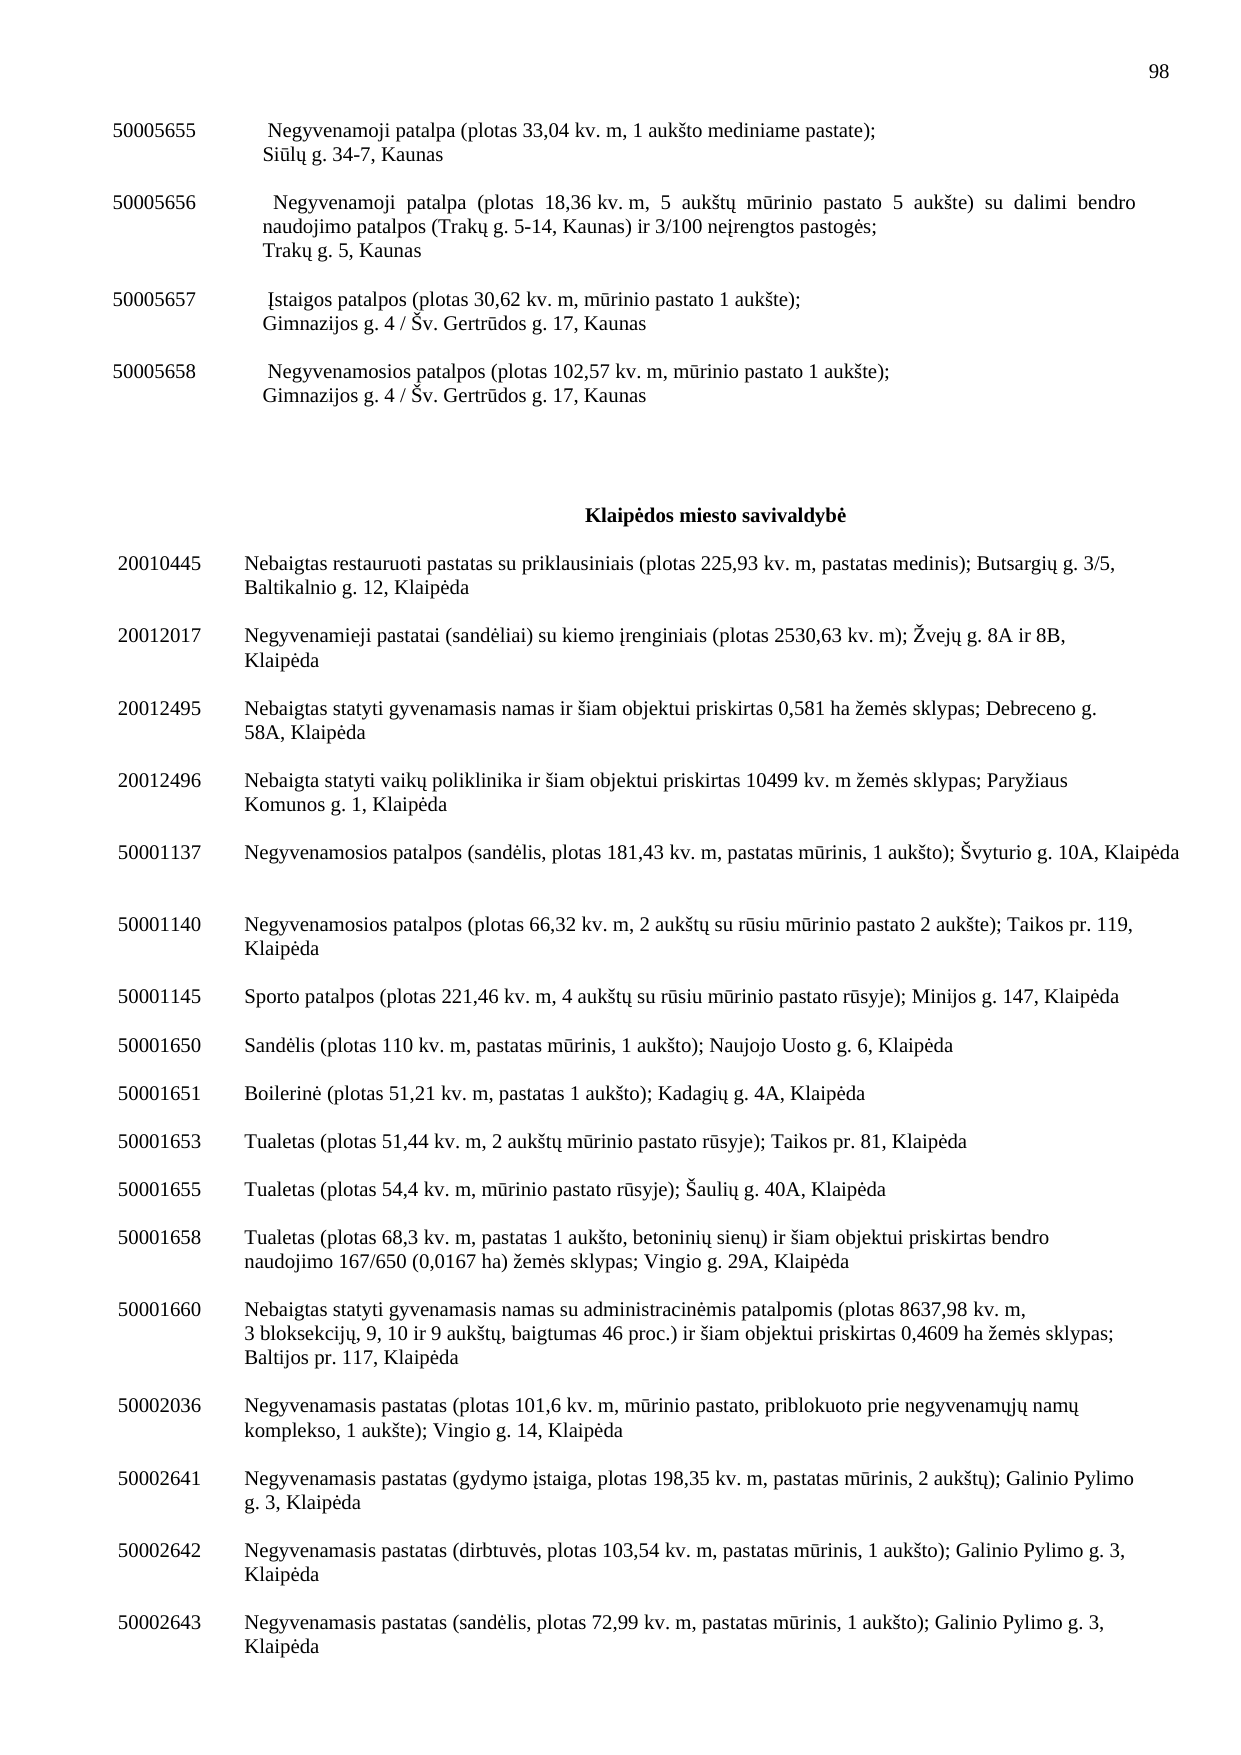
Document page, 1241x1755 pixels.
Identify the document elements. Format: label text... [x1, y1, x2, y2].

table_cell [1198, 599, 1207, 623]
table_cell 50001651 [101, 1081, 233, 1105]
table_cell [1193, 1610, 1198, 1658]
table_cell [1193, 359, 1198, 431]
table_cell [1198, 1610, 1207, 1658]
table_cell [1178, 624, 1192, 672]
table_cell [1193, 984, 1198, 1008]
table_cell [1198, 359, 1207, 431]
table_cell [1207, 1658, 1240, 1682]
table_cell Įstaigos patalpos (plotas 30,62 kv. m, mūrinio pastato 1 aukšte); Gimnazijos g. 4 / Šv. Gertrūdos g. 17, Kaunas [233, 287, 1148, 359]
table_cell 50002642 [101, 1538, 233, 1586]
table_cell [1148, 1466, 1163, 1514]
table_cell [1163, 984, 1178, 1008]
table_cell [1193, 768, 1198, 816]
table_cell Negyvenamieji pastatai (sandėliai) su kiemo įrenginiais (plotas 2530,63 kv. m); Žvejų g. 8A ir 8B, Klaipėda [233, 624, 1148, 672]
table_cell [101, 1009, 1198, 1032]
table_cell [1178, 287, 1192, 359]
table_cell [1148, 624, 1163, 672]
table_cell [101, 455, 233, 479]
table_cell [1198, 1105, 1207, 1129]
table_cell [1178, 1081, 1192, 1105]
table_cell [1198, 1586, 1207, 1610]
table_cell [1148, 768, 1163, 816]
table_cell Klaipėdos miesto savivaldybė [233, 503, 1198, 527]
table_cell [1198, 768, 1207, 816]
table_cell [1163, 1466, 1178, 1514]
table_cell [1207, 1514, 1240, 1538]
table_cell [101, 960, 1198, 984]
table_cell 50002643 [101, 1610, 233, 1658]
table_cell [1198, 527, 1207, 551]
table_cell [1148, 1177, 1163, 1201]
table_cell [1178, 1394, 1192, 1442]
table_cell [1163, 912, 1178, 960]
table_cell [1148, 1081, 1163, 1105]
table_cell [1198, 840, 1207, 864]
table_cell [1207, 1273, 1240, 1297]
table_cell [1198, 888, 1207, 912]
table_cell [1198, 1129, 1207, 1153]
table_cell [1207, 1369, 1240, 1393]
table_cell [101, 431, 233, 455]
table_cell [1163, 118, 1178, 190]
table_cell [1163, 1177, 1178, 1201]
table_cell [1178, 118, 1192, 190]
table_cell [101, 672, 1198, 696]
table_cell [1163, 1538, 1178, 1586]
table_cell [1198, 816, 1207, 840]
table_cell [101, 1514, 1198, 1538]
table_cell [1148, 1538, 1163, 1586]
table_cell Tualetas (plotas 51,44 kv. m, 2 aukštų mūrinio pastato rūsyje); Taikos pr. 81, Klaipėda [233, 1129, 1148, 1153]
table_cell [1178, 696, 1192, 744]
table_cell [101, 1586, 1198, 1610]
table_cell [1198, 672, 1207, 696]
table_cell [1198, 1009, 1207, 1032]
table_cell [1193, 118, 1198, 190]
table_cell [101, 1201, 1198, 1225]
table_cell [1207, 1297, 1240, 1369]
table_cell [1198, 1658, 1207, 1682]
table_cell [101, 1442, 1198, 1466]
table_cell [1148, 359, 1163, 431]
table_cell [1178, 1610, 1192, 1658]
table_cell [1207, 1394, 1240, 1442]
table_cell [1148, 1610, 1163, 1658]
table_cell [1178, 1129, 1192, 1153]
table_cell 50005657 [101, 287, 233, 359]
table_cell 20010445 [101, 551, 233, 599]
table_cell [1207, 1081, 1240, 1105]
table_cell [1178, 1466, 1192, 1514]
table_cell [1207, 190, 1240, 287]
table_cell [1148, 1225, 1163, 1273]
table_cell [1148, 431, 1163, 455]
table_cell [1148, 551, 1163, 599]
table_cell [1207, 431, 1240, 455]
table_cell Nebaigtas restauruoti pastatas su priklausiniais (plotas 225,93 kv. m, pastatas medinis); Butsargių g. 3/5, Baltikalnio g. 12, Klaipėda [233, 551, 1148, 599]
table_cell [1193, 1081, 1198, 1105]
table_cell [1207, 1442, 1240, 1466]
table_cell [1193, 1033, 1198, 1057]
table_cell [1163, 551, 1178, 599]
table_cell [1193, 1538, 1198, 1586]
table_cell Negyvenamasis pastatas (dirbtuvės, plotas 103,54 kv. m, pastatas mūrinis, 1 aukšto); Galinio Pylimo g. 3, Klaipėda [233, 1538, 1148, 1586]
table_cell [1207, 768, 1240, 816]
table_cell [1207, 1610, 1240, 1658]
table_cell [1163, 1297, 1178, 1369]
table_cell [1163, 287, 1178, 359]
table_cell 50001653 [101, 1129, 233, 1153]
table_cell [1148, 118, 1163, 190]
table_cell Sandėlis (plotas 110 kv. m, pastatas mūrinis, 1 aukšto); Naujojo Uosto g. 6, Klaipėda [233, 1033, 1148, 1057]
table_cell 50001658 [101, 1225, 233, 1273]
table_cell [1163, 479, 1178, 503]
table_cell [101, 1057, 1198, 1081]
table_cell [1207, 359, 1240, 431]
table_cell [1148, 479, 1163, 503]
table_cell [1178, 912, 1192, 960]
table_cell [1207, 1586, 1240, 1610]
table_cell [1207, 1177, 1240, 1201]
table_cell [1198, 1442, 1207, 1466]
table_cell [1193, 1129, 1198, 1153]
table_cell [1163, 455, 1178, 479]
table_cell [1198, 431, 1207, 455]
table_cell [1207, 1538, 1240, 1586]
table_cell [1198, 455, 1207, 479]
table_cell [101, 1369, 1198, 1393]
table_cell [1198, 479, 1207, 503]
table_cell Nebaigtas statyti gyvenamasis namas su administracinėmis patalpomis (plotas 8637,98 kv. m, 3 bloksekcijų, 9, 10 ir 9 aukštų, baigtumas 46 proc.) ir šiam objektui priskirtas 0,4609 ha žemės sklypas; Baltijos pr. 117, Klaipėda [233, 1297, 1148, 1369]
table_cell [1193, 1466, 1198, 1514]
table_cell [101, 503, 233, 527]
table_cell [1198, 1514, 1207, 1538]
table_cell [1148, 190, 1163, 287]
table_cell [101, 744, 1198, 768]
table_cell [101, 864, 1198, 888]
table_cell [1207, 672, 1240, 696]
table_cell [1198, 1225, 1207, 1273]
table_cell [1148, 984, 1163, 1008]
table_cell Negyvenamosios patalpos (plotas 102,57 kv. m, mūrinio pastato 1 aukšte); Gimnazijos g. 4 / Šv. Gertrūdos g. 17, Kaunas [233, 359, 1148, 431]
table_cell [1178, 768, 1192, 816]
table_cell [1148, 1129, 1163, 1153]
table_cell [1178, 431, 1192, 455]
table_cell [1148, 912, 1163, 960]
table_cell [233, 431, 1148, 455]
table_cell 50002036 [101, 1394, 233, 1442]
table_cell [1207, 1033, 1240, 1057]
table_cell [1178, 551, 1192, 599]
table_cell [1207, 984, 1240, 1008]
table_cell [1148, 287, 1163, 359]
table_cell [101, 816, 1198, 840]
table_cell [1198, 190, 1207, 287]
table_cell [1207, 696, 1240, 744]
table_cell [1198, 864, 1207, 888]
table_cell [1148, 1297, 1163, 1369]
table_cell Tualetas (plotas 68,3 kv. m, pastatas 1 aukšto, betoninių sienų) ir šiam objektui priskirtas bendro naudojimo 167/650 (0,0167 ha) žemės sklypas; Vingio g. 29A, Klaipėda [233, 1225, 1148, 1273]
table_cell Negyvenamoji patalpa (plotas 18,36 kv. m, 5 aukštų mūrinio pastato 5 aukšte) su dalimi bendro naudojimo patalpos (Trakų g. 5-14, Kaunas) ir 3/100 neįrengtos pastogės; Trakų g. 5, Kaunas [233, 190, 1148, 287]
table_cell [1207, 1105, 1240, 1129]
table_cell [1193, 551, 1198, 599]
table_cell 20012495 [101, 696, 233, 744]
table_cell [1193, 696, 1198, 744]
table_cell 50001655 [101, 1177, 233, 1201]
table_cell [1163, 1081, 1178, 1105]
table_cell [1193, 1225, 1198, 1273]
table_cell [1207, 118, 1240, 190]
table_cell Tualetas (plotas 54,4 kv. m, mūrinio pastato rūsyje); Šaulių g. 40A, Klaipėda [233, 1177, 1148, 1201]
table_cell [1163, 190, 1178, 287]
table_cell Negyvenamoji patalpa (plotas 33,04 kv. m, 1 aukšto mediniame pastate); Siūlų g. 34-7, Kaunas [233, 118, 1148, 190]
table_cell [1198, 118, 1207, 190]
table_cell [1178, 1538, 1192, 1586]
table_cell 50001145 [101, 984, 233, 1008]
table_cell [1198, 1057, 1207, 1081]
table_cell [1178, 1225, 1192, 1273]
table_cell [1207, 287, 1240, 359]
table_cell [1193, 840, 1198, 864]
table_cell [1207, 1009, 1240, 1032]
table_cell Negyvenamasis pastatas (plotas 101,6 kv. m, mūrinio pastato, priblokuoto prie negyvenamųjų namų komplekso, 1 aukšte); Vingio g. 14, Klaipėda [233, 1394, 1148, 1442]
table_cell [1198, 1466, 1207, 1514]
table_cell 50001660 [101, 1297, 233, 1369]
table_cell [233, 455, 1148, 479]
table_cell [1207, 864, 1240, 888]
table_cell 50005656 [101, 190, 233, 287]
table_cell [1207, 527, 1240, 551]
table_cell [1163, 359, 1178, 431]
table_cell [1178, 1033, 1192, 1057]
table_cell [1207, 1201, 1240, 1225]
table_cell [1207, 479, 1240, 503]
table_cell [1178, 984, 1192, 1008]
table_cell 50005658 [101, 359, 233, 431]
table_cell [1198, 551, 1207, 599]
table_cell [1198, 1153, 1207, 1177]
table_cell [233, 479, 1148, 503]
table_cell [1163, 431, 1178, 455]
table_cell [1198, 503, 1207, 527]
table_cell [1148, 455, 1163, 479]
table_cell [101, 1273, 1198, 1297]
table_cell [1178, 190, 1192, 287]
table_cell [1207, 840, 1240, 864]
table_cell [101, 479, 233, 503]
table_cell [1207, 744, 1240, 768]
table_cell Sporto patalpos (plotas 221,46 kv. m, 4 aukštų su rūsiu mūrinio pastato rūsyje); Minijos g. 147, Klaipėda [233, 984, 1148, 1008]
table_cell [1198, 1297, 1207, 1369]
table_cell [1193, 912, 1198, 960]
table_cell [1178, 479, 1192, 503]
table_cell [1178, 359, 1192, 431]
table_cell [1163, 1033, 1178, 1057]
table_cell [1148, 696, 1163, 744]
table_cell 50001650 [101, 1033, 233, 1057]
table_cell [1207, 624, 1240, 672]
table_cell [1198, 1081, 1207, 1105]
table_cell [1198, 1538, 1207, 1586]
table_cell [1207, 912, 1240, 960]
table_cell Nebaigtas statyti gyvenamasis namas ir šiam objektui priskirtas 0,581 ha žemės sklypas; Debreceno g. 58A, Klaipėda [233, 696, 1148, 744]
table_cell [1163, 696, 1178, 744]
table_cell [1163, 1610, 1178, 1658]
table_cell 50001140 [101, 912, 233, 960]
table_cell [1198, 696, 1207, 744]
table_cell [1193, 190, 1198, 287]
table_cell Negyvenamasis pastatas (sandėlis, plotas 72,99 kv. m, pastatas mūrinis, 1 aukšto); Galinio Pylimo g. 3, Klaipėda [233, 1610, 1148, 1658]
table_cell [1207, 599, 1240, 623]
table_cell 50005655 [101, 118, 233, 190]
table_cell [1178, 1297, 1192, 1369]
table_cell [101, 1658, 1198, 1682]
table_cell [1207, 888, 1240, 912]
table_cell [1193, 1297, 1198, 1369]
table_cell [1193, 431, 1198, 455]
table_cell Nebaigta statyti vaikų poliklinika ir šiam objektui priskirtas 10499 kv. m žemės sklypas; Paryžiaus Komunos g. 1, Klaipėda [233, 768, 1148, 816]
table_cell [1198, 984, 1207, 1008]
table_cell Boilerinė (plotas 51,21 kv. m, pastatas 1 aukšto); Kadagių g. 4A, Klaipėda [233, 1081, 1148, 1105]
table_cell Negyvenamosios patalpos (sandėlis, plotas 181,43 kv. m, pastatas mūrinis, 1 aukšto); Švyturio g. 10A, Klaipėda [233, 840, 1192, 864]
table_cell [101, 1153, 1198, 1177]
table_cell [1207, 960, 1240, 984]
table_cell [1207, 1057, 1240, 1081]
table_cell [1198, 624, 1207, 672]
table_cell [1198, 1177, 1207, 1201]
table_cell Negyvenamosios patalpos (plotas 66,32 kv. m, 2 aukštų su rūsiu mūrinio pastato 2 aukšte); Taikos pr. 119, Klaipėda [233, 912, 1148, 960]
table_cell [1198, 744, 1207, 768]
table_cell [1193, 624, 1198, 672]
table_cell [1178, 455, 1192, 479]
table_cell [1207, 1153, 1240, 1177]
table_cell [1207, 455, 1240, 479]
table_cell [101, 1105, 1198, 1129]
table_cell [1163, 768, 1178, 816]
table_cell [1207, 1225, 1240, 1273]
table_cell [1198, 1033, 1207, 1057]
table_cell [1193, 1394, 1198, 1442]
table_cell 20012496 [101, 768, 233, 816]
table_cell [1207, 1129, 1240, 1153]
table_cell [1148, 1033, 1163, 1057]
table_cell [1198, 1273, 1207, 1297]
table_cell [101, 527, 1198, 551]
table_cell [101, 888, 1198, 912]
table_cell [1163, 624, 1178, 672]
table_cell [1198, 1369, 1207, 1393]
table_cell [1178, 1177, 1192, 1201]
table_cell [1198, 1394, 1207, 1442]
table_cell [1148, 1394, 1163, 1442]
table_cell [1193, 455, 1198, 479]
table_cell 20012017 [101, 624, 233, 672]
table_cell [1198, 960, 1207, 984]
table_cell [1193, 1177, 1198, 1201]
table_cell 50001137 [101, 840, 233, 864]
table_cell 50002641 [101, 1466, 233, 1514]
table_cell [1207, 503, 1240, 527]
table_cell [1198, 912, 1207, 960]
table_cell [1198, 287, 1207, 359]
table_cell [1163, 1225, 1178, 1273]
table_cell [1163, 1394, 1178, 1442]
table_cell [1207, 1466, 1240, 1514]
table_cell [1207, 551, 1240, 599]
table_cell Negyvenamasis pastatas (gydymo įstaiga, plotas 198,35 kv. m, pastatas mūrinis, 2 aukštų); Galinio Pylimo g. 3, Klaipėda [233, 1466, 1148, 1514]
table_cell [1163, 1129, 1178, 1153]
table_cell [101, 599, 1198, 623]
table_cell [1198, 1201, 1207, 1225]
table_cell [1193, 479, 1198, 503]
table_cell [1207, 816, 1240, 840]
table_cell [1193, 287, 1198, 359]
